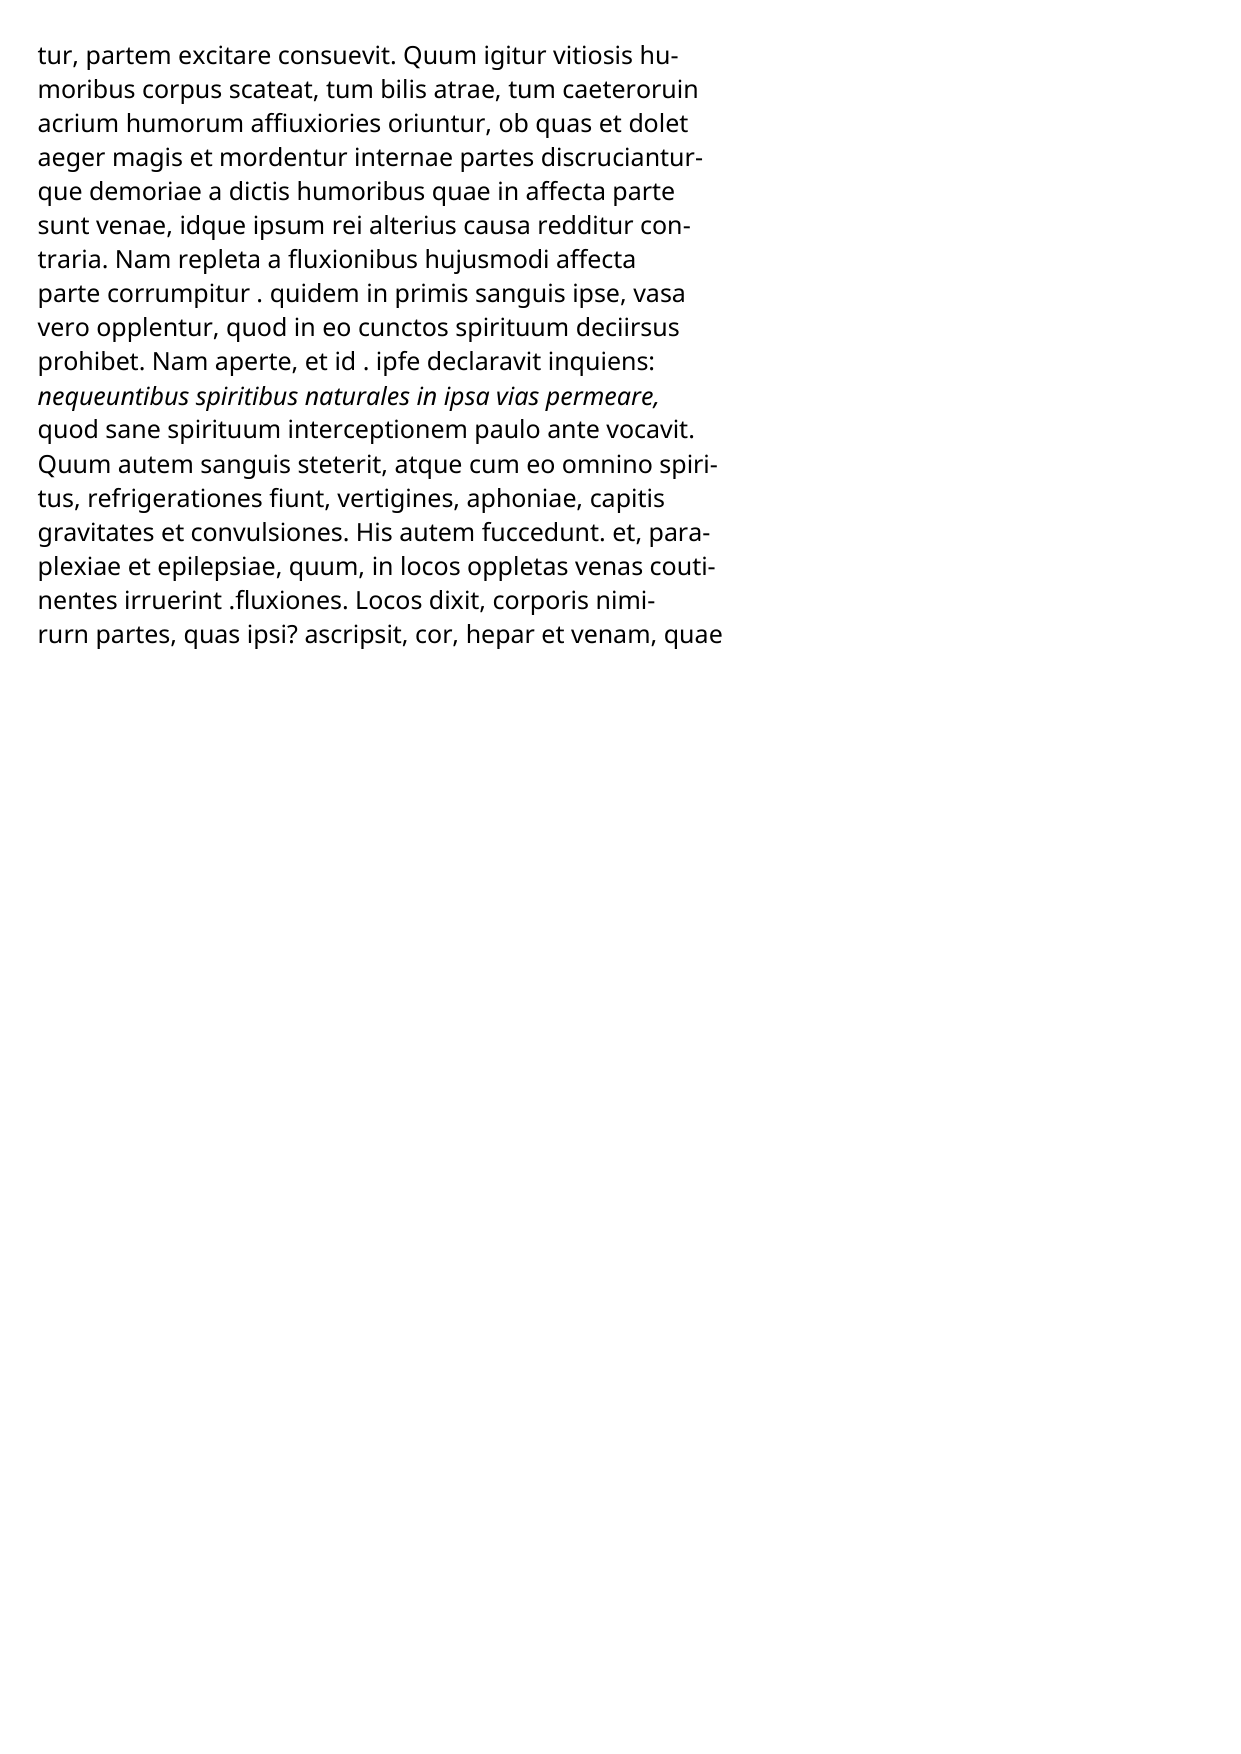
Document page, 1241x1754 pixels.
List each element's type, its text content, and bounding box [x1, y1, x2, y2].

text tur, partem excitare consuevit. Quum igitur vitiosis hu- moribus corpus scateat, tum bilis atrae, tum caeteroruin acrium humorum affiuxiories oriuntur, ob quas et dolet aeger magis et mordentur internae partes discruciantur- que demoriae a dictis humoribus quae in affecta parte sunt venae, idque ipsum rei alterius causa redditur con- traria. Nam repleta a fluxionibus hujusmodi affecta parte corrumpitur . quidem in primis sanguis ipse, vasa vero opplentur, quod in eo cunctos spirituum deciirsus prohibet. Nam aperte, et id . ipfe declaravit inquiens: nequeuntibus spiritibus naturales in ipsa vias permeare, quod sane spirituum interceptionem paulo ante vocavit. Quum autem sanguis steterit, atque cum eo omnino spiri- tus, refrigerationes fiunt, vertigines, aphoniae, capitis gravitates et convulsiones. His autem fuccedunt. et, para- plexiae et epilepsiae, quum, in locos oppletas venas couti- nentes irruerint .fluxiones. Locos dixit, corporis nimi- rurn partes, quas ipsi? ascripsit, cor, hepar et venam, quae [37, 37, 1203, 651]
